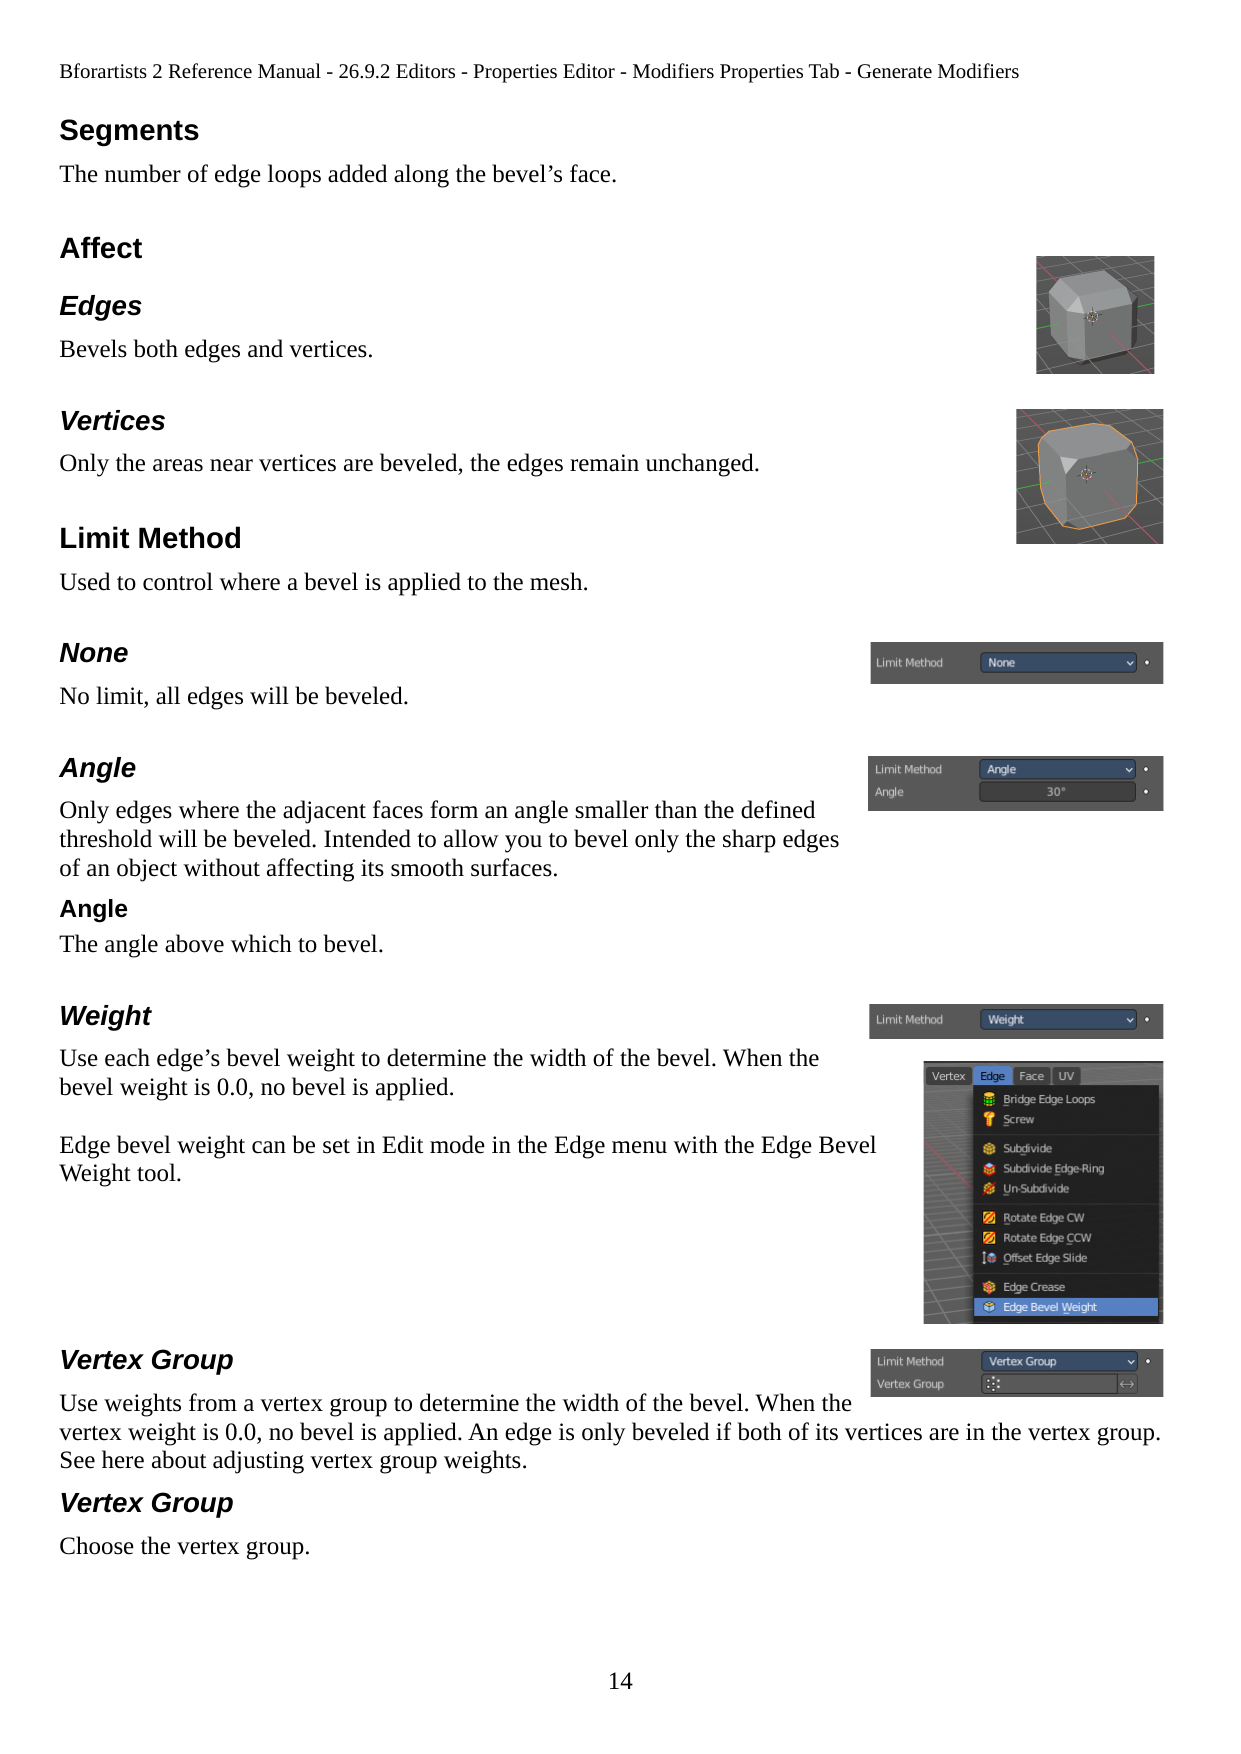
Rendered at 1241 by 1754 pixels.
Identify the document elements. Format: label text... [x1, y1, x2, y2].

subtitle Edges [59, 290, 1036, 322]
subtitle [1155, 290, 1181, 322]
picture [923, 1061, 1164, 1324]
subtitle Vertex Group [59, 1343, 1181, 1375]
text Only edges where the adjacent faces form an angle smaller than the defined threshold will be beveled. Intended to allow you to bevel only the sharp edges of an object without affecting its smooth surfaces. [59, 796, 1181, 882]
subtitle None [59, 637, 1181, 669]
subtitle Vertex Group [59, 1487, 1181, 1518]
text [1155, 334, 1181, 363]
text Used to control where a bevel is applied to the mesh. [59, 567, 1181, 596]
picture [870, 1349, 1164, 1397]
text Bevels both edges and vertices. [59, 334, 1036, 363]
picture [868, 756, 1164, 811]
subtitle Limit Method [59, 521, 1181, 554]
picture [869, 1004, 1164, 1039]
subtitle Weight [59, 999, 1181, 1031]
picture [870, 642, 1164, 684]
picture [1036, 256, 1155, 374]
subtitle Angle [59, 894, 1181, 923]
text Only the areas near vertices are beveled, the edges remain unchanged. [59, 448, 1016, 477]
text No limit, all edges will be beveled. [59, 681, 1181, 710]
text Choose the vertex group. [59, 1531, 1181, 1560]
subtitle Affect [59, 231, 1181, 265]
text The angle above which to bevel. [59, 929, 1181, 958]
text The number of edge loops added along the bevel’s face. [59, 159, 1181, 188]
subtitle Angle [59, 751, 1181, 783]
picture [1016, 409, 1164, 544]
subtitle Vertices [59, 404, 1181, 436]
subtitle Segments [59, 113, 1181, 146]
text Use weights from a vertex group to determine the width of the bevel. When the vertex weight is 0.0, no bevel is applied. An edge is only beveled if both of its vertices are in the vertex group. See here about adjusting vertex group weights. [59, 1388, 1181, 1474]
text Edge bevel weight can be set in Edit mode in the Edge menu with the Edge Bevel Weight tool. [59, 1130, 923, 1187]
text Use each edge’s bevel weight to determine the width of the bevel. When the bevel weight is 0.0, no bevel is applied. [59, 1043, 1181, 1101]
